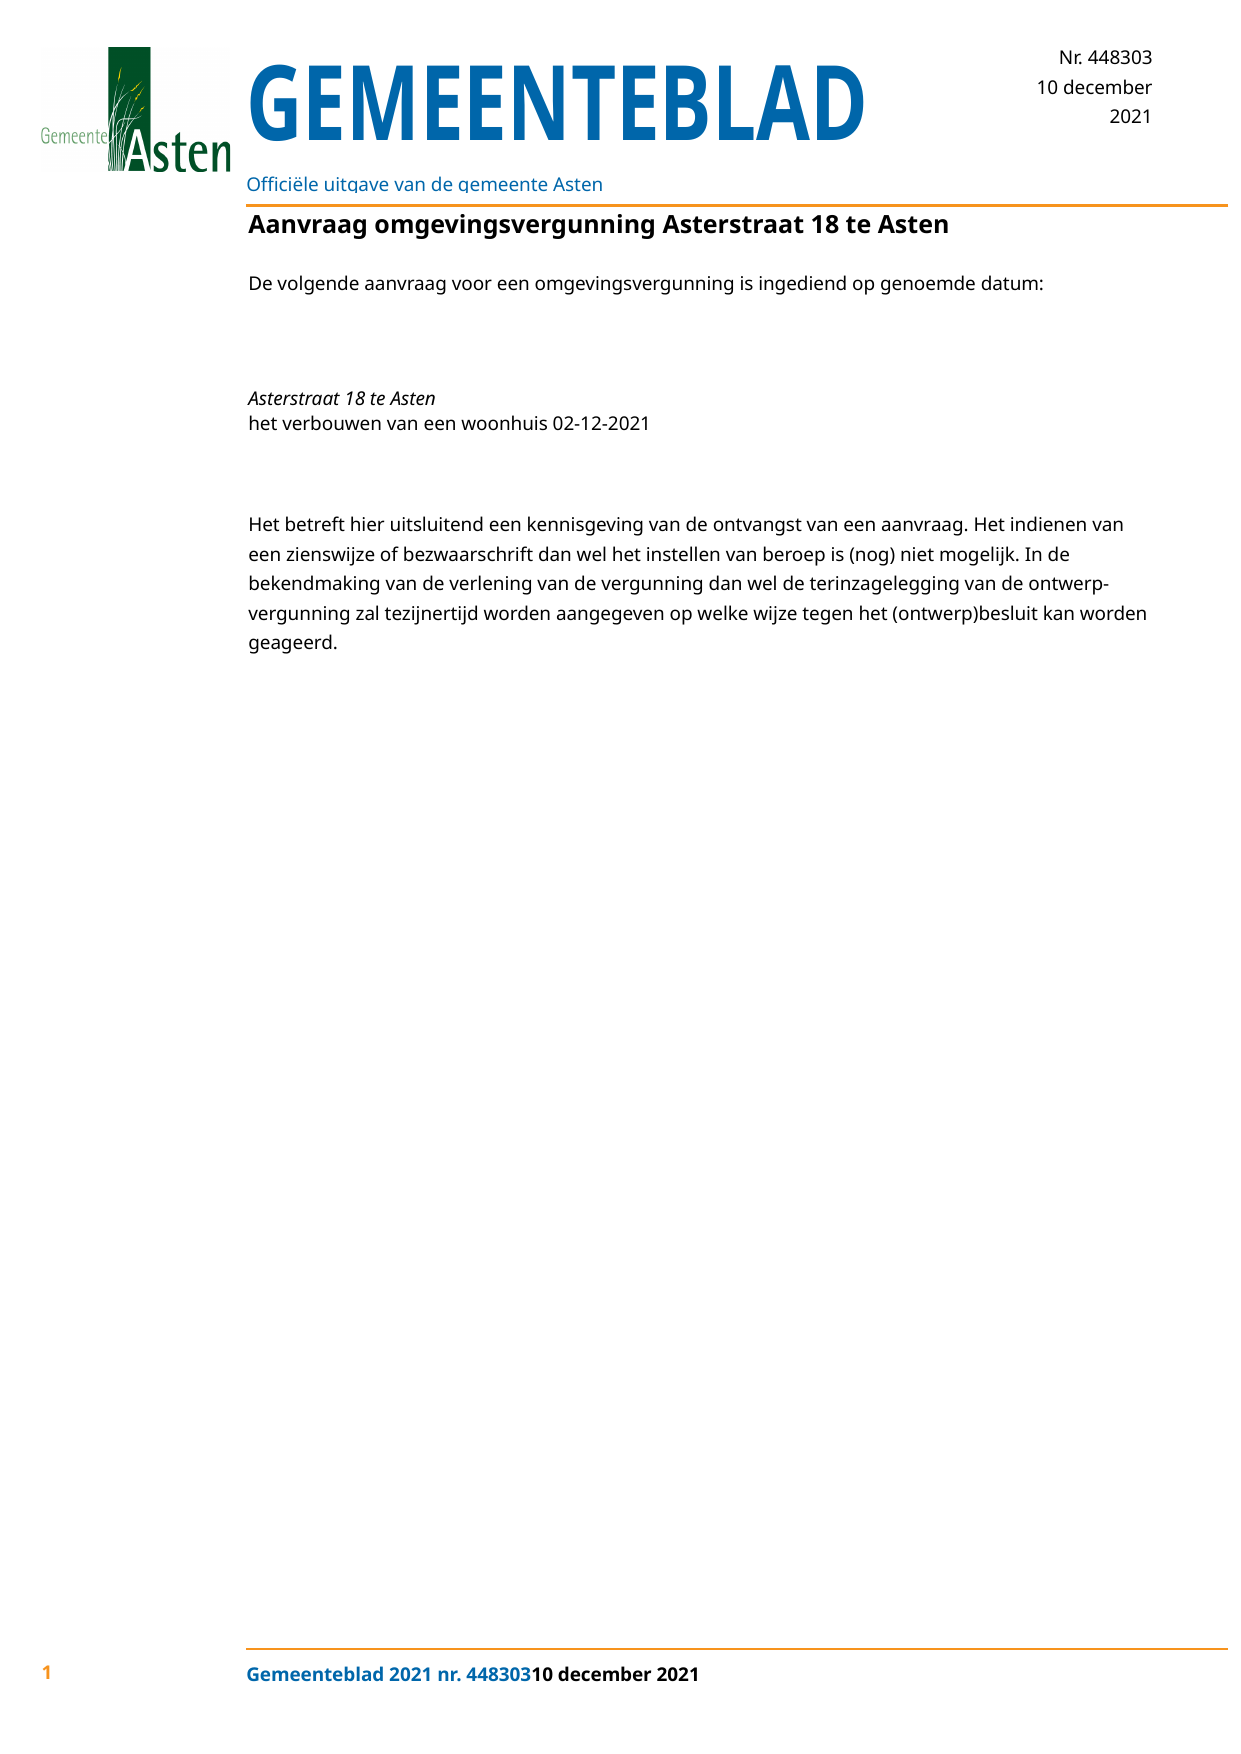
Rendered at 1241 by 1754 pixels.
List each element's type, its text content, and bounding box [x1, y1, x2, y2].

text het verbouwen van een woonhuis 02-12-2021 [248, 410, 1152, 436]
text De volgende aanvraag voor een omgevingsvergunning is ingediend op genoemde datum: [248, 270, 1152, 296]
text Het betreft hier uitsluitend een kennisgeving van de ontvangst van een aanvraag. Het indienen van een zienswijze of bezwaarschrift dan wel het instellen van beroep is (nog) niet mogelijk. In de bekendmaking van de verlening van de vergunning dan wel de terinzagelegging van de ontwerp-vergunning zal tezijnertijd worden aangegeven op welke wijze tegen het (ontwerp)besluit kan worden geageerd. [248, 511, 1152, 655]
text Asterstraat 18 te Asten [248, 385, 1152, 410]
picture [41, 47, 231, 172]
text Aanvraag omgevingsvergunning Asterstraat 18 te Asten [248, 207, 1152, 241]
